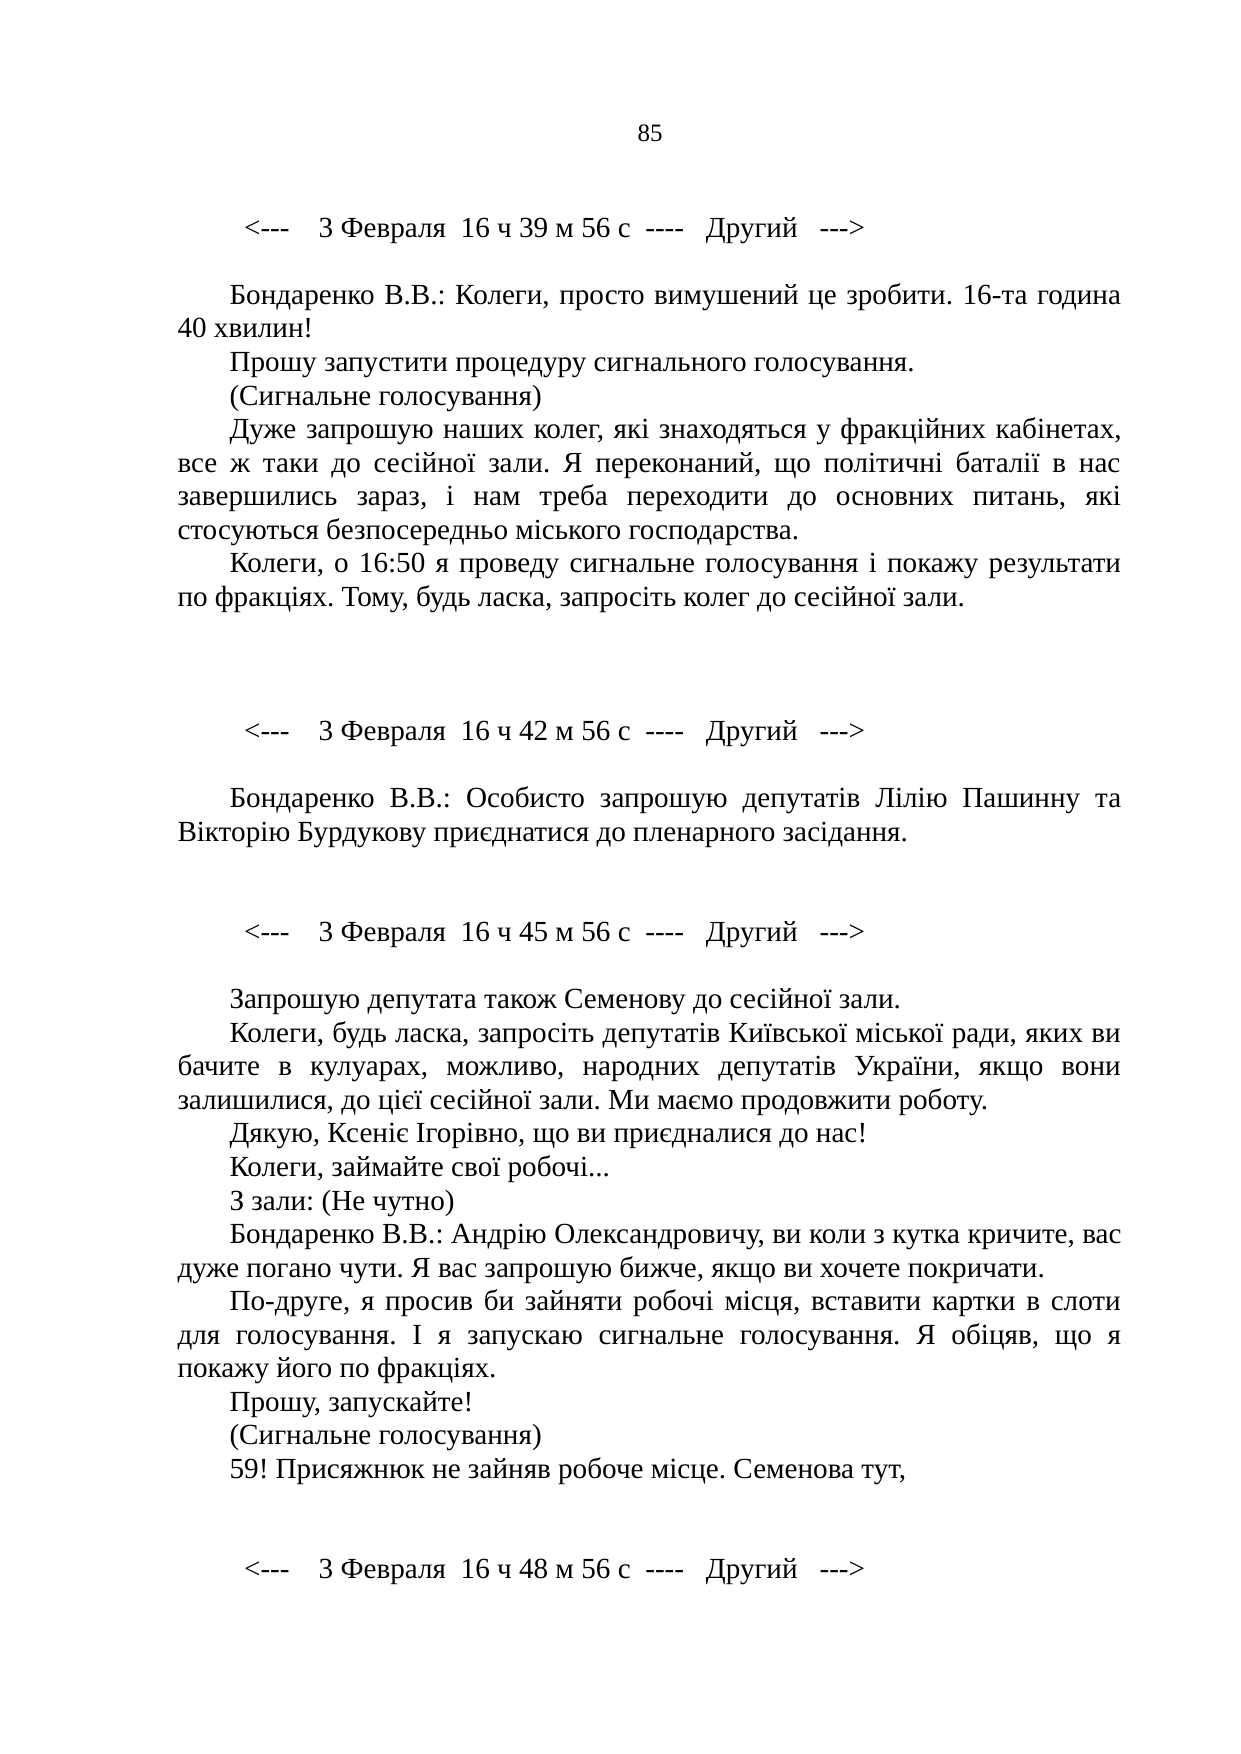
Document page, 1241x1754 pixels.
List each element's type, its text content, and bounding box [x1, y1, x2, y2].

text Бондаренко В.В.: Особисто запрошую депутатів Лілію Пашинну та Вікторію Бурдукову приєднатися до пленарного засідання. [177, 780, 1122, 847]
text 59! Присяжнюк не зайняв робоче місце. Семенова тут, [177, 1451, 1122, 1484]
text <--- 3 Февраля 16 ч 48 м 56 с ---- Другий ---> [177, 1552, 1122, 1585]
text Прошу запустити процедуру сигнального голосування. [177, 344, 1122, 378]
text Колеги, будь ласка, запросіть депутатів Київської міської ради, яких ви бачите в кулуарах, можливо, народних депутатів України, якщо вони залишилися, до цієї сесійної зали. Ми маємо продовжити роботу. [177, 1015, 1122, 1116]
text З зали: (Не чутно) [177, 1183, 1122, 1216]
text <--- 3 Февраля 16 ч 45 м 56 с ---- Другий ---> [177, 914, 1122, 948]
text Бондаренко В.В.: Колеги, просто вимушений це зробити. 16-та година 40 хвилин! [177, 277, 1122, 344]
text По-друге, я просив би зайняти робочі місця, вставити картки в слоти для голосування. І я запускаю сигнальне голосування. Я обіцяв, що я покажу його по фракціях. [177, 1283, 1122, 1384]
text (Сигнальне голосування) [177, 378, 1122, 411]
text Колеги, о 16:50 я проведу сигнальне голосування і покажу результати по фракціях. Тому, будь ласка, запросіть колег до сесійної зали. [177, 545, 1122, 612]
text Запрошую депутата також Семенову до сесійної зали. [177, 981, 1122, 1015]
text <--- 3 Февраля 16 ч 39 м 56 с ---- Другий ---> [177, 210, 1122, 243]
text Дуже запрошую наших колег, які знаходяться у фракційних кабінетах, все ж таки до сесійної зали. Я переконаний, що політичні баталії в нас завершились зараз, і нам треба переходити до основних питань, які стосуються безпосередньо міського господарства. [177, 411, 1122, 545]
text Колеги, займайте свої робочі... [177, 1149, 1122, 1183]
text Бондаренко В.В.: Андрію Олександровичу, ви коли з кутка кричите, вас дуже погано чути. Я вас запрошую бижче, якщо ви хочете покричати. [177, 1216, 1122, 1283]
text (Сигнальне голосування) [177, 1417, 1122, 1451]
text <--- 3 Февраля 16 ч 42 м 56 с ---- Другий ---> [177, 713, 1122, 747]
text Дякую, Ксеніє Ігорівно, що ви приєдналися до нас! [177, 1116, 1122, 1149]
text Прошу, запускайте! [177, 1384, 1122, 1417]
